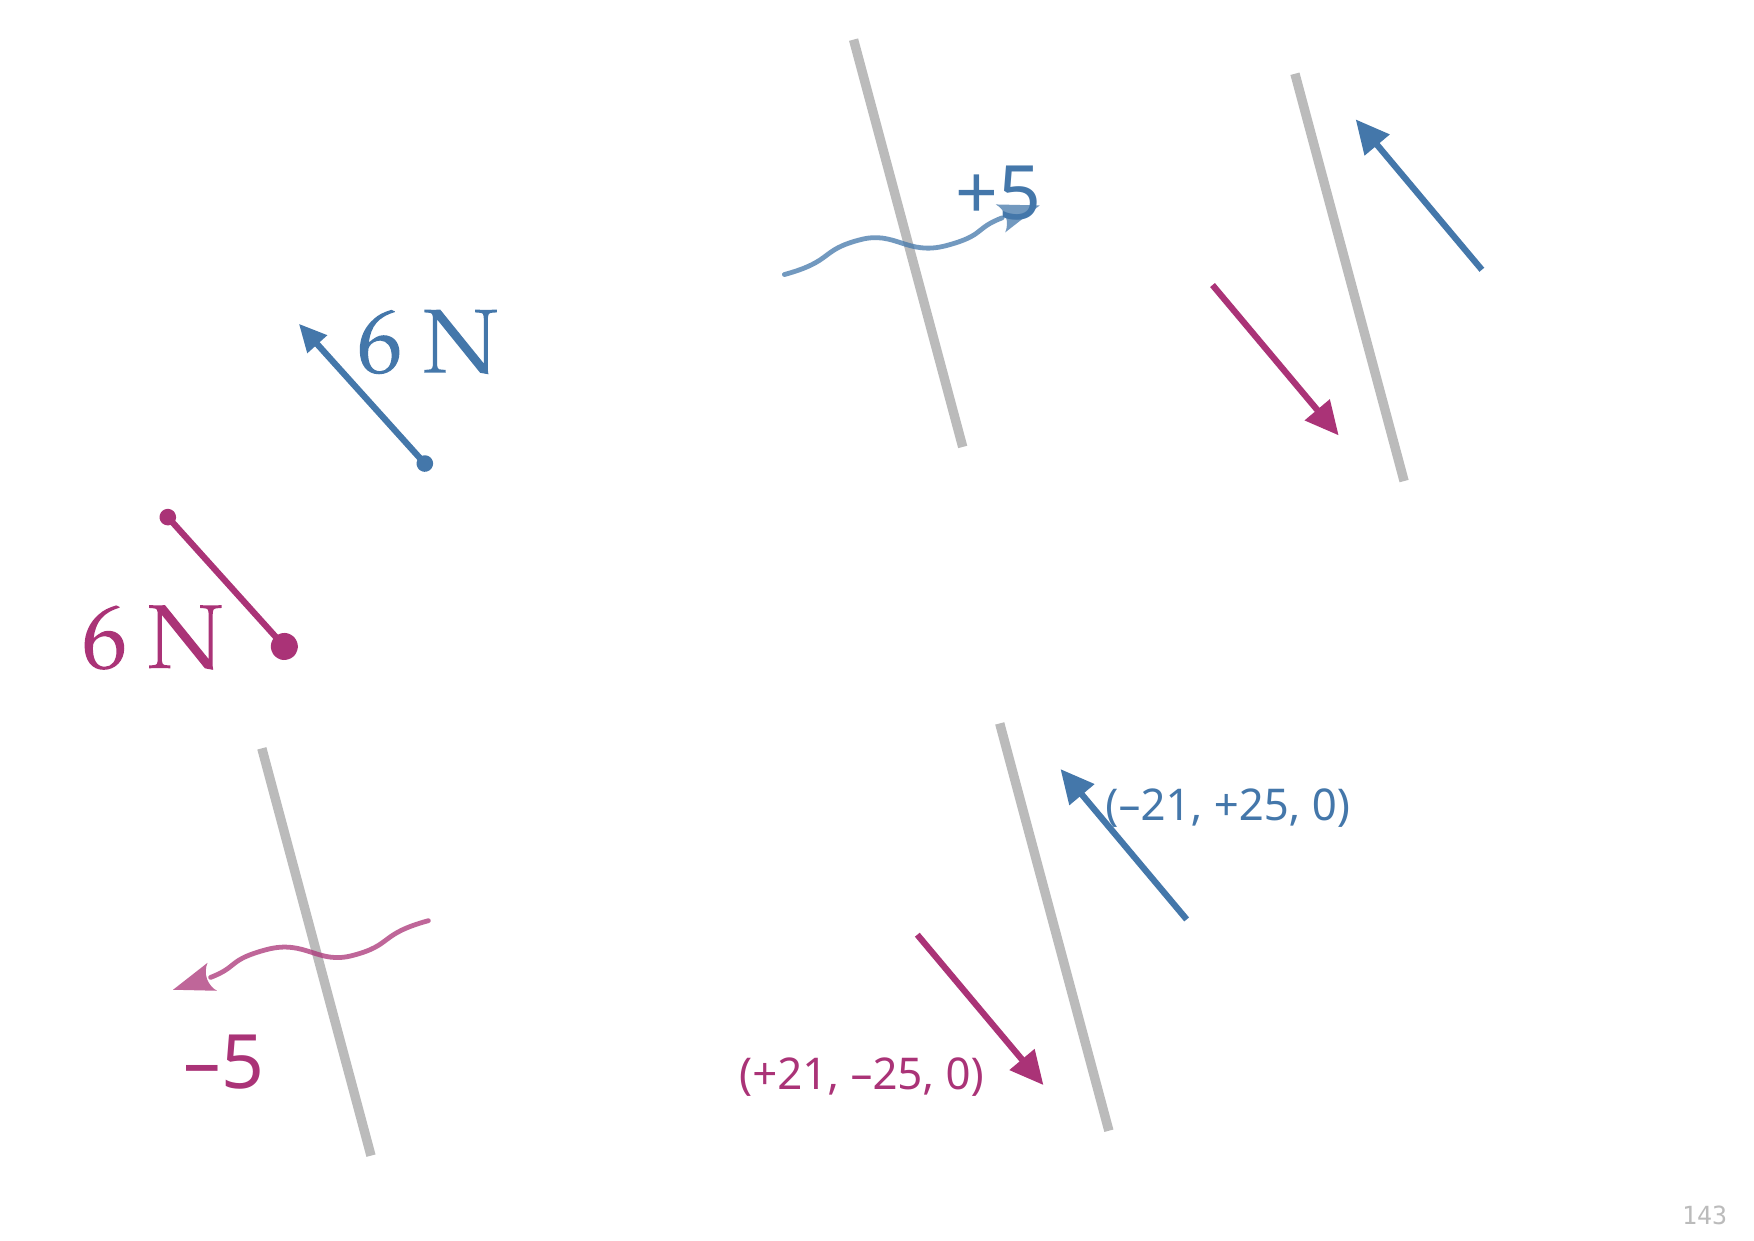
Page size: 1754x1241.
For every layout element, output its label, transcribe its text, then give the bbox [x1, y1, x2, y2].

text_box (+21, –25, 0) [724, 1029, 1013, 1096]
text_box [359, 309, 400, 375]
text_box [424, 309, 497, 375]
text_box [149, 605, 222, 670]
text_box (–21, +25, 0) [1090, 760, 1379, 826]
text_box –5 [169, 990, 274, 1088]
text_box +5 [940, 121, 1054, 219]
text_box [84, 605, 125, 670]
